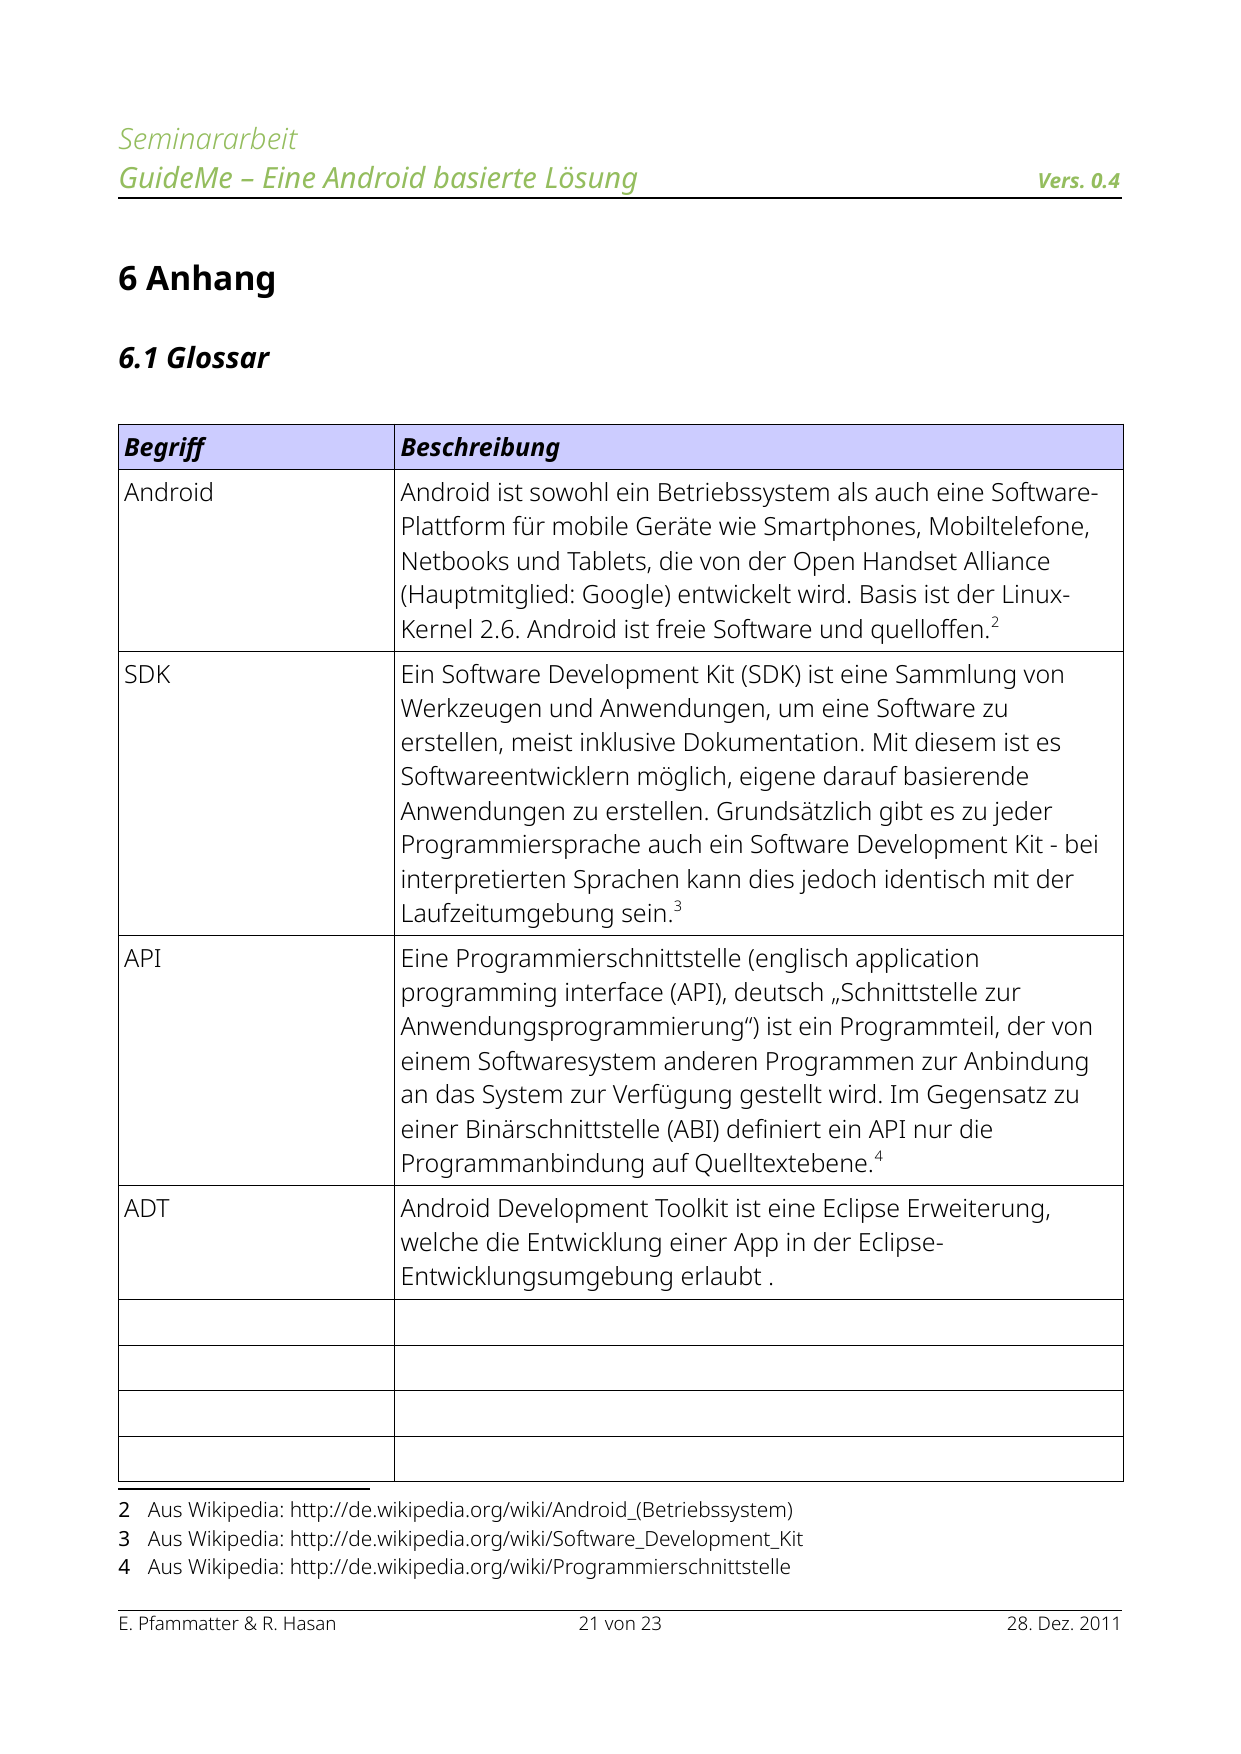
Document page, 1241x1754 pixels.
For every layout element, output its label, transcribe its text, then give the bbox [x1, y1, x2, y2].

table_cell [119, 1346, 394, 1390]
table_header Beschreibung [395, 425, 1123, 469]
table_cell [395, 1300, 1123, 1344]
table_cell Android [119, 470, 394, 651]
table_cell [119, 1437, 394, 1481]
table_cell Eine Programmierschnittstelle (englisch application programming interface (API), deutsch „Schnittstelle zur Anwendungsprogrammierung“) ist ein Programmteil, der von einem Softwaresystem anderen Programmen zur Anbindung an das System zur Verfügung gestellt wird. Im Gegensatz zu einer Binärschnittstelle (ABI) definiert ein API nur die Programmanbindung auf Quelltextebene. [395, 936, 1123, 1185]
table_cell Android Development Toolkit ist eine Eclipse Erweiterung, welche die Entwicklung einer App in der Eclipse-Entwicklungsumgebung erlaubt . [395, 1186, 1123, 1299]
table_cell API [119, 936, 394, 1185]
table_cell ADT [119, 1186, 394, 1299]
table_header Begriff [119, 425, 394, 469]
table_cell Android ist sowohl ein Betriebssystem als auch eine Software-Plattform für mobile Geräte wie Smartphones, Mobiltelefone, Netbooks und Tablets, die von der Open Handset Alliance (Hauptmitglied: Google) entwickelt wird. Basis ist der Linux-Kernel 2.6. Android ist freie Software und quelloffen. [395, 470, 1123, 651]
table_cell [119, 1300, 394, 1344]
subtitle 6 Anhang [118, 254, 1122, 300]
table_cell [395, 1346, 1123, 1390]
table_cell SDK [119, 652, 394, 935]
table_cell Ein Software Development Kit (SDK) ist eine Sammlung von Werkzeugen und Anwendungen, um eine Software zu erstellen, meist inklusive Dokumentation. Mit diesem ist es Softwareentwicklern möglich, eigene darauf basierende Anwendungen zu erstellen. Grundsätzlich gibt es zu jeder Programmiersprache auch ein Software Development Kit - bei interpretierten Sprachen kann dies jedoch identisch mit der Laufzeitumgebung sein. [395, 652, 1123, 935]
table_cell [395, 1391, 1123, 1436]
table_cell [119, 1391, 394, 1436]
subtitle 6.1 Glossar [118, 337, 1122, 377]
table_cell [395, 1437, 1123, 1481]
